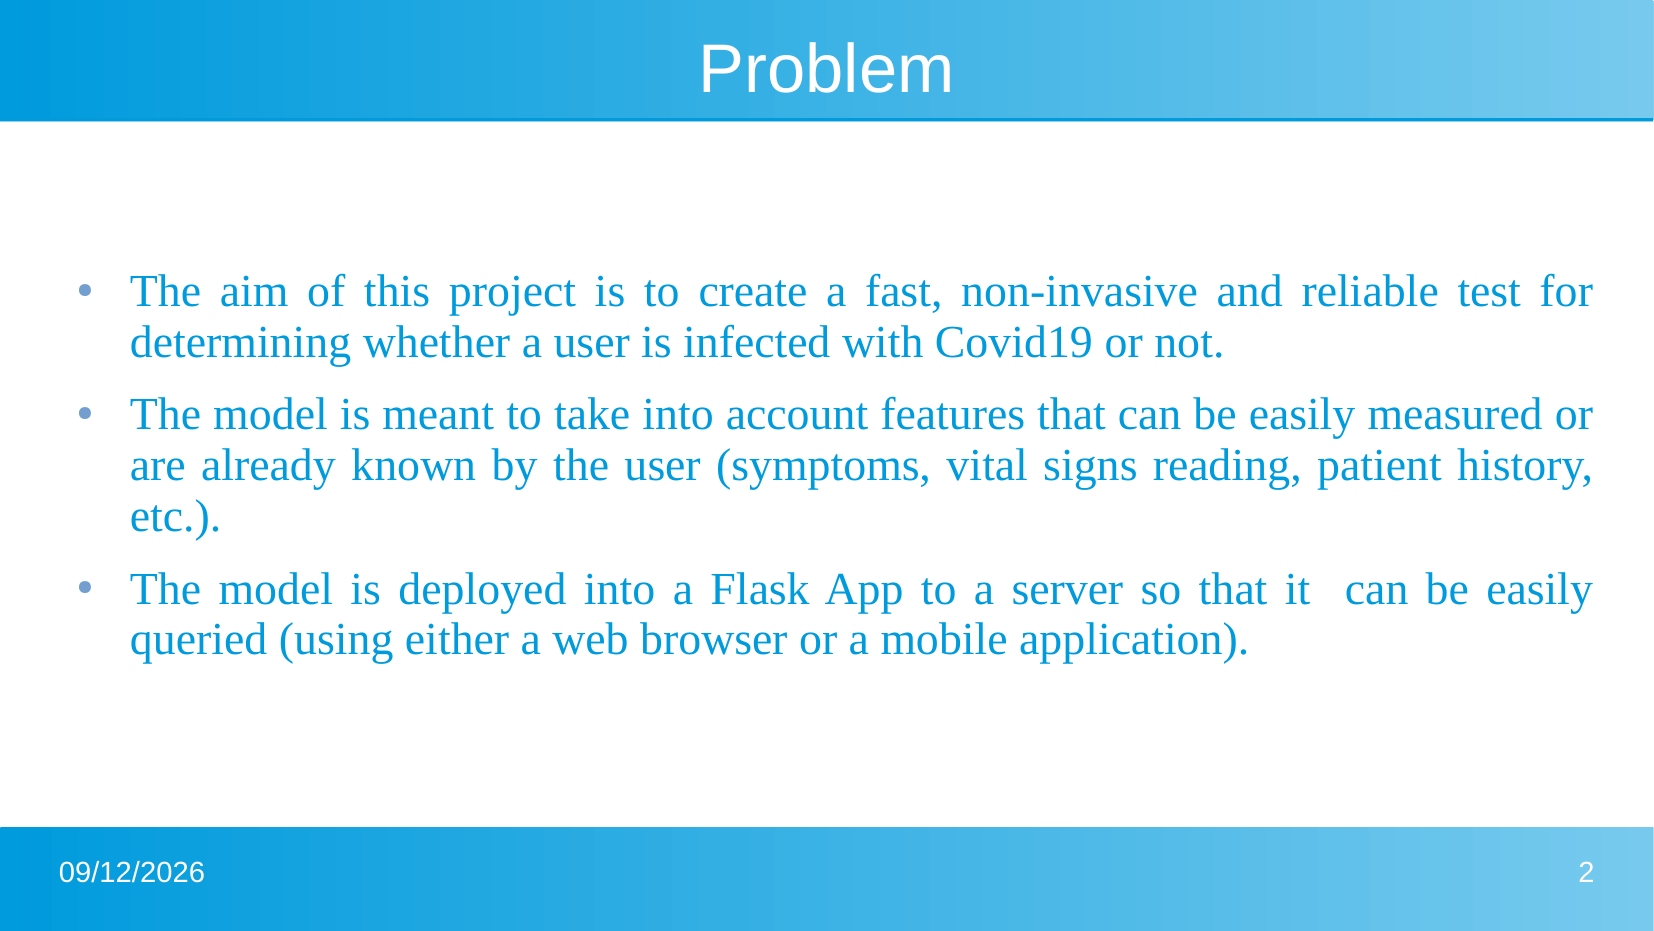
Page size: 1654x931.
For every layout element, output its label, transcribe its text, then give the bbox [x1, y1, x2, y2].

list The aim of this project is to create a fast, non-invasive and reliable test for determining whether a user is infected with Covid19 or not. The model is meant to take into account features that can be easily measured or are already known by the user (symptoms, vital signs reading, patient history, etc.). The model is deployed into a Flask App to a server so that it can be easily queried (using either a web browser or a mobile application). [59, 265, 1595, 709]
title Problem [59, 29, 1595, 108]
